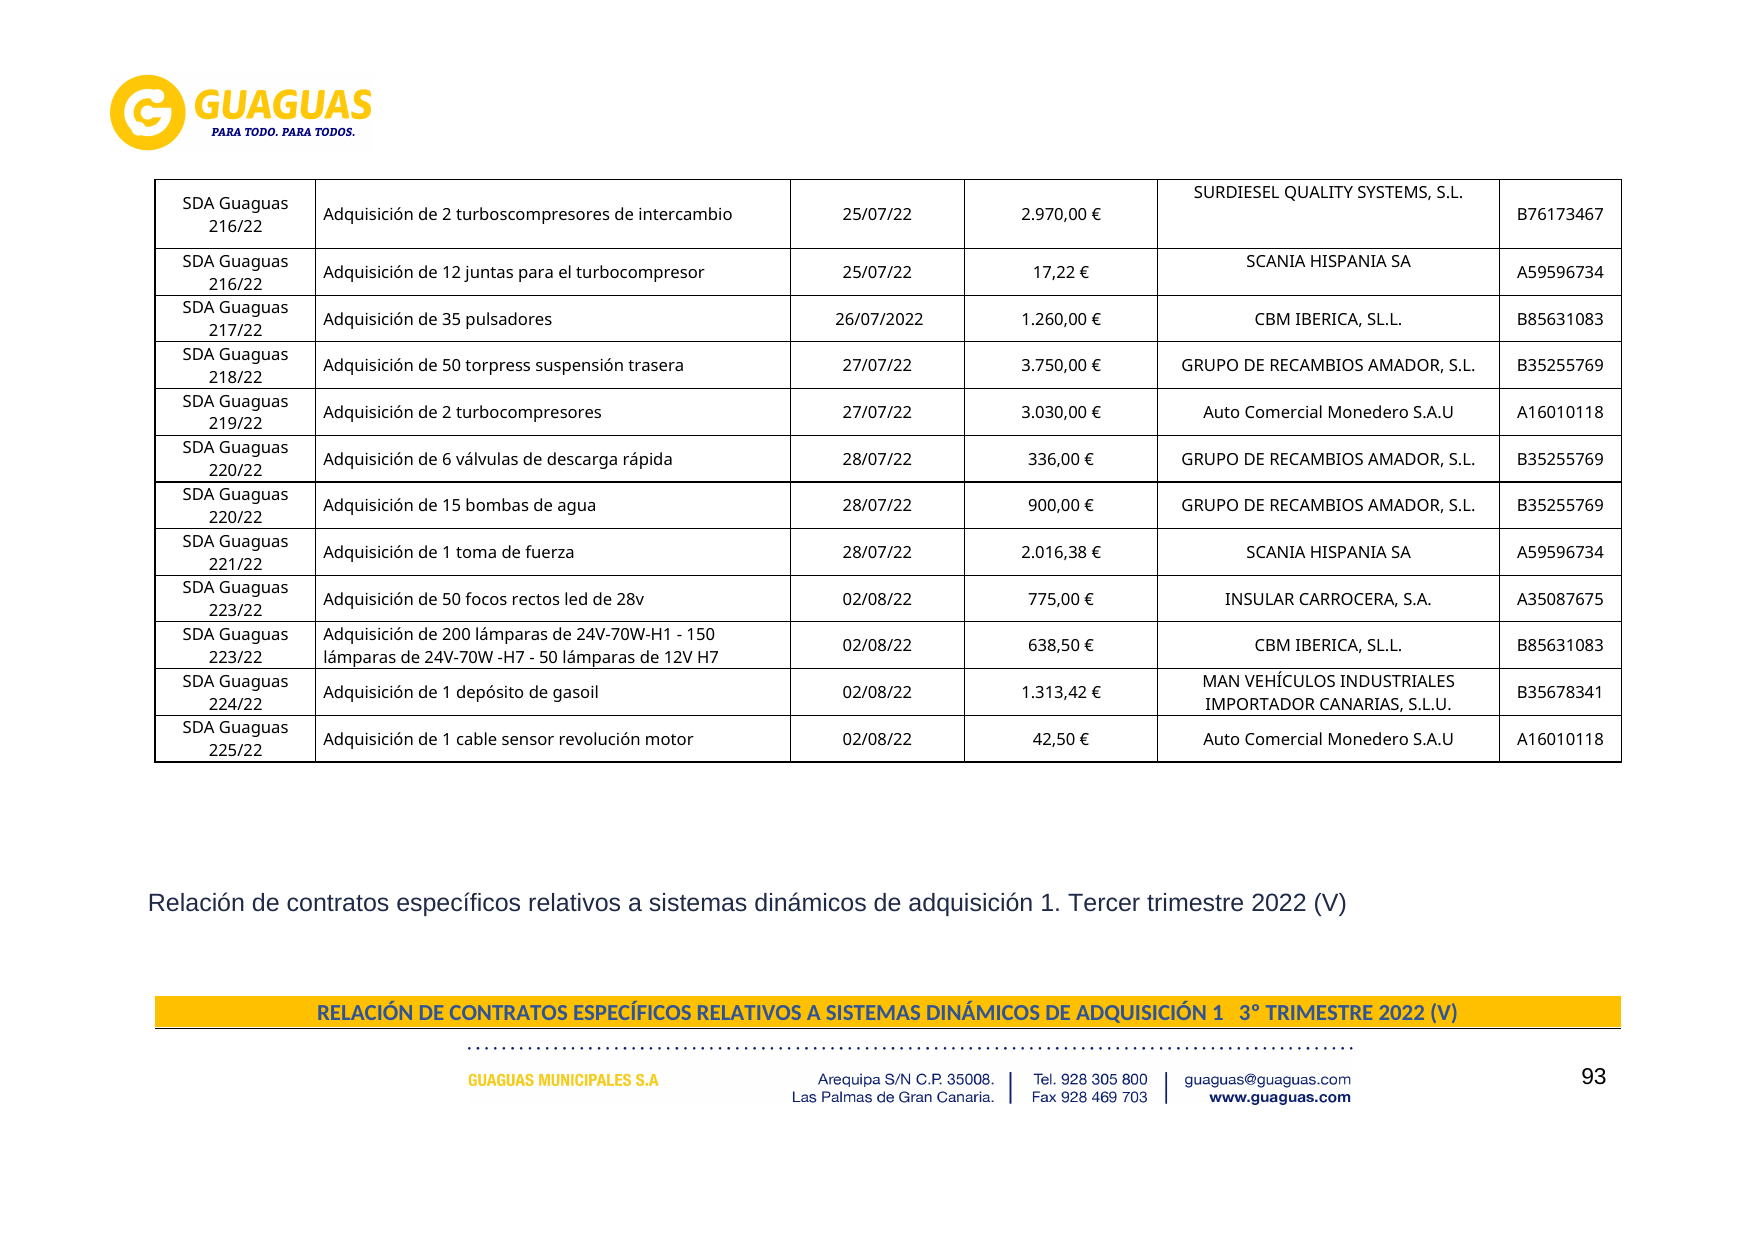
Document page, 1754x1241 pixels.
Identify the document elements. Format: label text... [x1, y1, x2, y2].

table_cell 28/07/22 [791, 529, 964, 575]
table_cell SCANIA HISPANIA SA [1158, 249, 1499, 295]
table_cell SURDIESEL QUALITY SYSTEMS, S.L. [1158, 180, 1499, 248]
table_cell 2.016,38 € [965, 529, 1157, 575]
table_cell 42,50 € [965, 716, 1157, 761]
table_cell SDA Guaguas 216/22 [156, 249, 315, 295]
table_cell Adquisición de 12 juntas para el turbocompresor [316, 249, 790, 295]
table_cell SDA Guaguas 220/22 [156, 483, 315, 528]
table_cell 02/08/22 [791, 576, 964, 621]
table_cell SDA Guaguas 221/22 [156, 529, 315, 575]
table_cell Auto Comercial Monedero S.A.U [1158, 389, 1499, 434]
table_cell 17,22 € [965, 249, 1157, 295]
table_cell 02/08/22 [791, 716, 964, 761]
table_cell 27/07/22 [791, 389, 964, 434]
table_cell SDA Guaguas 223/22 [156, 622, 315, 668]
table_cell Adquisición de 35 pulsadores [316, 296, 790, 341]
table_cell SDA Guaguas 216/22 [156, 180, 315, 248]
table_cell 2.970,00 € [965, 180, 1157, 248]
table_cell CBM IBERICA, SL.L. [1158, 296, 1499, 341]
table_cell 25/07/22 [791, 180, 964, 248]
table_cell GRUPO DE RECAMBIOS AMADOR, S.L. [1158, 436, 1499, 481]
table_cell A16010118 [1500, 389, 1621, 434]
table_cell SDA Guaguas 220/22 [156, 436, 315, 481]
table_cell B35255769 [1500, 436, 1621, 481]
table_cell Adquisición de 1 cable sensor revolución motor [316, 716, 790, 761]
table_cell A59596734 [1500, 529, 1621, 575]
table_cell B85631083 [1500, 622, 1621, 668]
table_cell SDA Guaguas 225/22 [156, 716, 315, 761]
table_cell SDA Guaguas 224/22 [156, 669, 315, 715]
text Relación de contratos específicos relativos a sistemas dinámicos de adquisición 1. Tercer trimestre 2022 (V) [148, 888, 1606, 917]
table_cell INSULAR CARROCERA, S.A. [1158, 576, 1499, 621]
table_cell B85631083 [1500, 296, 1621, 341]
table_cell SDA Guaguas 219/22 [156, 389, 315, 434]
table_cell Adquisición de 1 toma de fuerza [316, 529, 790, 575]
table_cell Adquisición de 50 torpress suspensión trasera [316, 342, 790, 388]
table_cell B35678341 [1500, 669, 1621, 715]
table_cell 28/07/22 [791, 436, 964, 481]
table_cell 28/07/22 [791, 483, 964, 528]
table_cell 3.750,00 € [965, 342, 1157, 388]
table_cell 25/07/22 [791, 249, 964, 295]
table_cell SCANIA HISPANIA SA [1158, 529, 1499, 575]
table_cell Adquisición de 2 turbocompresores [316, 389, 790, 434]
table_cell Adquisición de 2 turboscompresores de intercambio [316, 180, 790, 248]
table_cell Adquisición de 15 bombas de agua [316, 483, 790, 528]
table_cell 638,50 € [965, 622, 1157, 668]
table_cell 775,00 € [965, 576, 1157, 621]
table_cell SDA Guaguas 218/22 [156, 342, 315, 388]
table_cell 1.313,42 € [965, 669, 1157, 715]
table_cell 900,00 € [965, 483, 1157, 528]
table_cell SDA Guaguas 223/22 [156, 576, 315, 621]
table_cell B35255769 [1500, 342, 1621, 388]
table_cell GRUPO DE RECAMBIOS AMADOR, S.L. [1158, 342, 1499, 388]
table_cell 27/07/22 [791, 342, 964, 388]
table_cell A16010118 [1500, 716, 1621, 761]
table_cell GRUPO DE RECAMBIOS AMADOR, S.L. [1158, 483, 1499, 528]
table_cell Auto Comercial Monedero S.A.U [1158, 716, 1499, 761]
table_cell 1.260,00 € [965, 296, 1157, 341]
table_cell 02/08/22 [791, 622, 964, 668]
table_cell Adquisición de 1 depósito de gasoil [316, 669, 790, 715]
table_cell A59596734 [1500, 249, 1621, 295]
table_cell MAN VEHÍCULOS INDUSTRIALES IMPORTADOR CANARIAS, S.L.U. [1158, 669, 1499, 715]
table_cell Adquisición de 200 lámparas de 24V-70W-H1 - 150 lámparas de 24V-70W -H7 - 50 lámparas de 12V H7 [316, 622, 790, 668]
table_cell B76173467 [1500, 180, 1621, 248]
table_cell CBM IBERICA, SL.L. [1158, 622, 1499, 668]
table_cell 26/07/2022 [791, 296, 964, 341]
table_cell A35087675 [1500, 576, 1621, 621]
table_cell SDA Guaguas 217/22 [156, 296, 315, 341]
table_cell B35255769 [1500, 483, 1621, 528]
table_header RELACIÓN DE CONTRATOS ESPECÍFICOS RELATIVOS A SISTEMAS DINÁMICOS DE ADQUISICIÓN 1 3º TRIMESTRE 2022 (V) [155, 996, 1621, 1027]
table_cell Adquisición de 50 focos rectos led de 28v [316, 576, 790, 621]
table_cell 336,00 € [965, 436, 1157, 481]
table_cell 02/08/22 [791, 669, 964, 715]
table_cell Adquisición de 6 válvulas de descarga rápida [316, 436, 790, 481]
table_cell 3.030,00 € [965, 389, 1157, 434]
